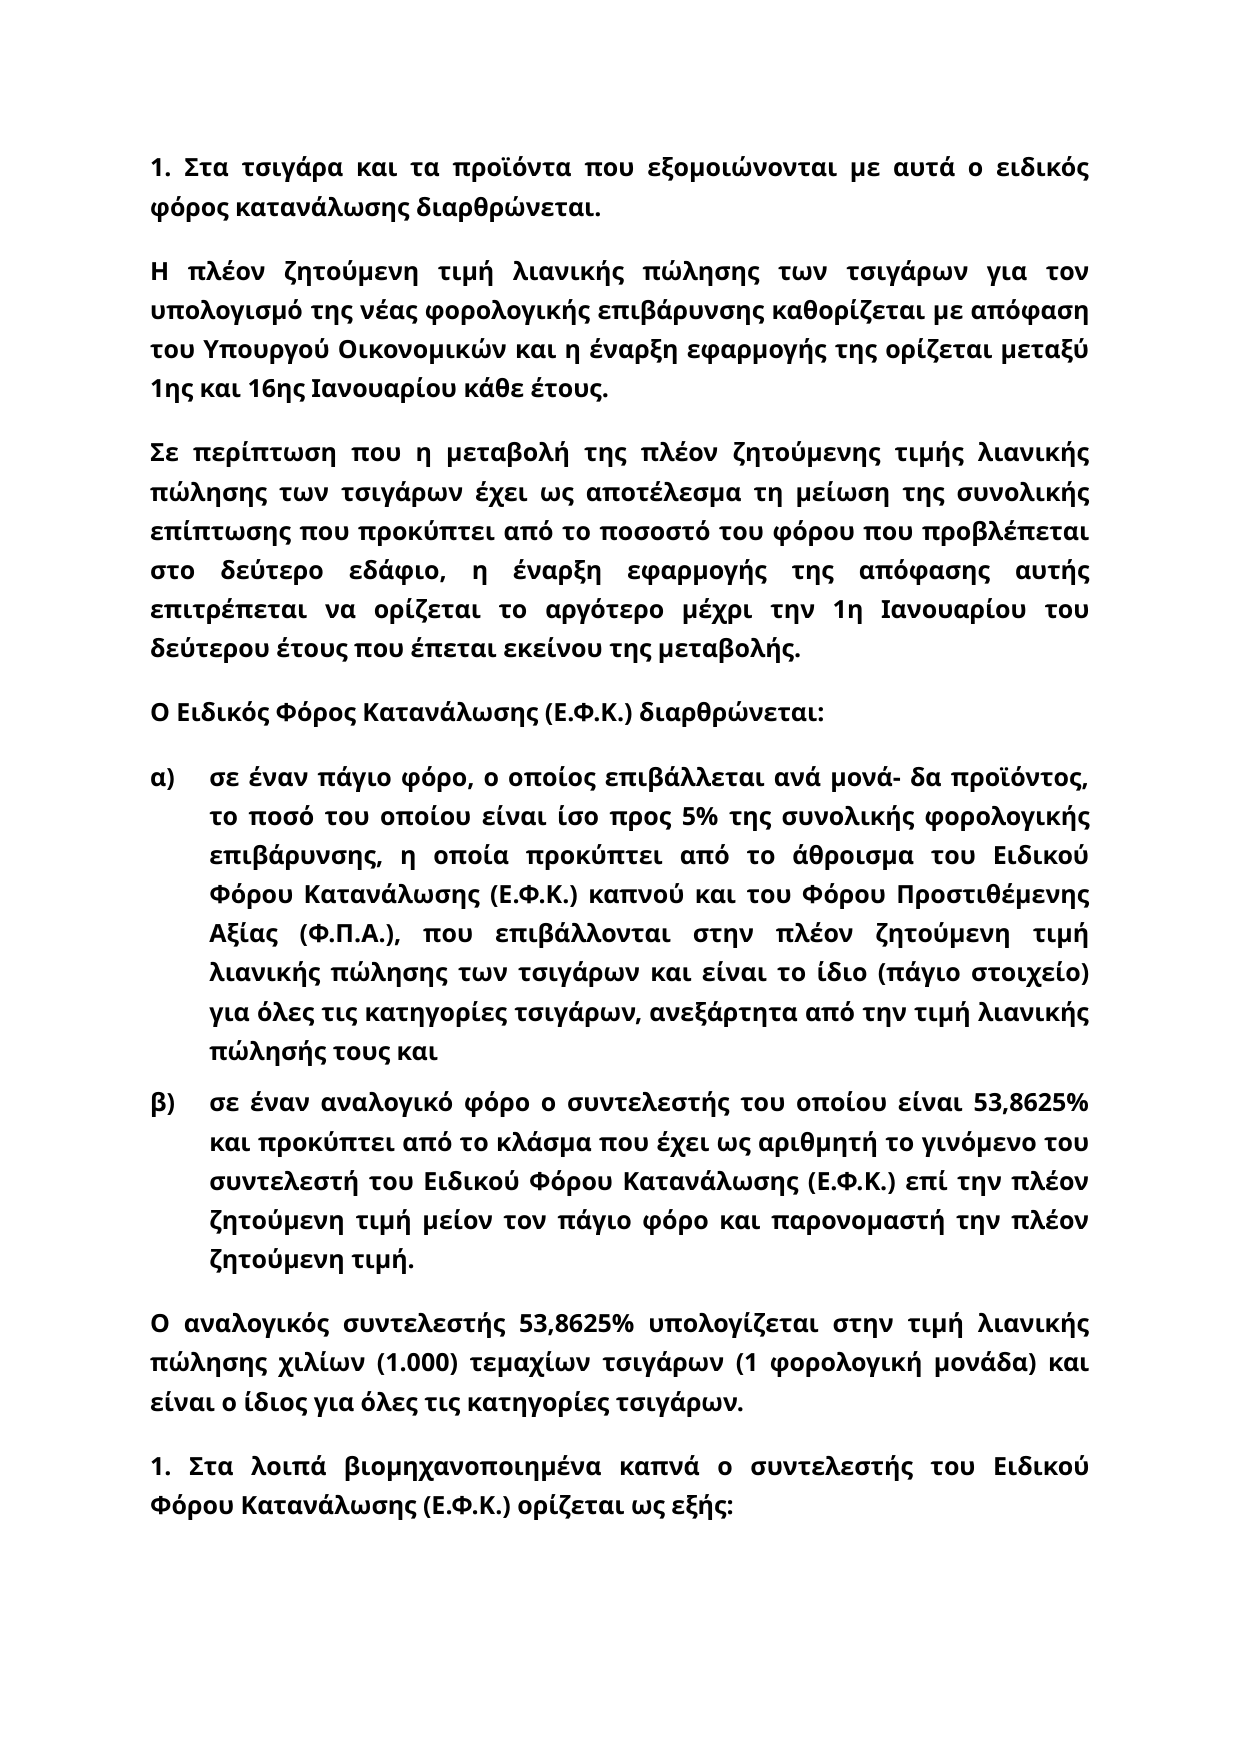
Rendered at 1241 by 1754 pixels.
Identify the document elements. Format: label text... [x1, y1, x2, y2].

text 1. Στα λοιπά βιομηχανοποιημένα καπνά ο συντελεστής του Ειδικού Φόρου Κατανάλωσης (Ε.Φ.Κ.) ορίζεται ως εξής: [150, 1448, 1090, 1522]
text Ο Ειδικός Φόρος Κατανάλωσης (Ε.Φ.Κ.) διαρθρώνεται: [150, 695, 1090, 729]
text Ο αναλογικός συντελεστής 53,8625% υπολογίζεται στην τιμή λιανικής πώλησης χιλίων (1.000) τεμαχίων τσιγάρων (1 φορολογική μονάδα) και είναι ο ίδιος για όλες τις κατηγορίες τσιγάρων. [150, 1306, 1090, 1418]
list α) σε έναν πάγιο φόρο, ο οποίος επιβάλλεται ανά μονά- δα προϊόντος, το ποσό του οποίου είναι ίσο προς 5% της συνολικής φορολογικής επιβάρυνσης, η οποία προκύπτει από το άθροισμα του Ειδικού Φόρου Κατανάλωσης (Ε.Φ.Κ.) καπνού και του Φόρου Προστιθέμενης Αξίας (Φ.Π.Α.), που επιβάλλονται στην πλέον ζητούμενη τιμή λιανικής πώλησης των τσιγάρων και είναι το ίδιο (πάγιο στοιχείο) για όλες τις κατηγορίες τσιγάρων, ανεξάρτητα από την τιμή λιανικής πώλησής τους και [150, 759, 1090, 1067]
list β) σε έναν αναλογικό φόρο ο συντελεστής του οποίου είναι 53,8625% και προκύπτει από το κλάσμα που έχει ως αριθμητή το γινόμενο του συντελεστή του Ειδικού Φόρου Κατανάλωσης (Ε.Φ.Κ.) επί την πλέον ζητούμενη τιμή μείον τον πάγιο φόρο και παρονομαστή την πλέον ζητούμενη τιμή. [150, 1085, 1090, 1276]
text 1. Στα τσιγάρα και τα προϊόντα που εξομοιώνονται με αυτά ο ειδικός φόρος κατανάλωσης διαρθρώνεται. [150, 150, 1090, 223]
text Η πλέον ζητούμενη τιμή λιανικής πώλησης των τσιγάρων για τον υπολογισμό της νέας φορολογικής επιβάρυνσης καθορίζεται με απόφαση του Υπουργού Οικονομικών και η έναρξη εφαρμογής της ορίζεται μεταξύ 1ης και 16ης Ιανουαρίου κάθε έτους. [150, 253, 1090, 405]
text Σε περίπτωση που η μεταβολή της πλέον ζητούμενης τιμής λιανικής πώλησης των τσιγάρων έχει ως αποτέλεσμα τη μείωση της συνολικής επίπτωσης που προκύπτει από το ποσοστό του φόρου που προβλέπεται στο δεύτερο εδάφιο, η έναρξη εφαρμογής της απόφασης αυτής επιτρέπεται να ορίζεται το αργότερο μέχρι την 1η Ιανουαρίου του δεύτερου έτους που έπεται εκείνου της μεταβολής. [150, 435, 1090, 665]
